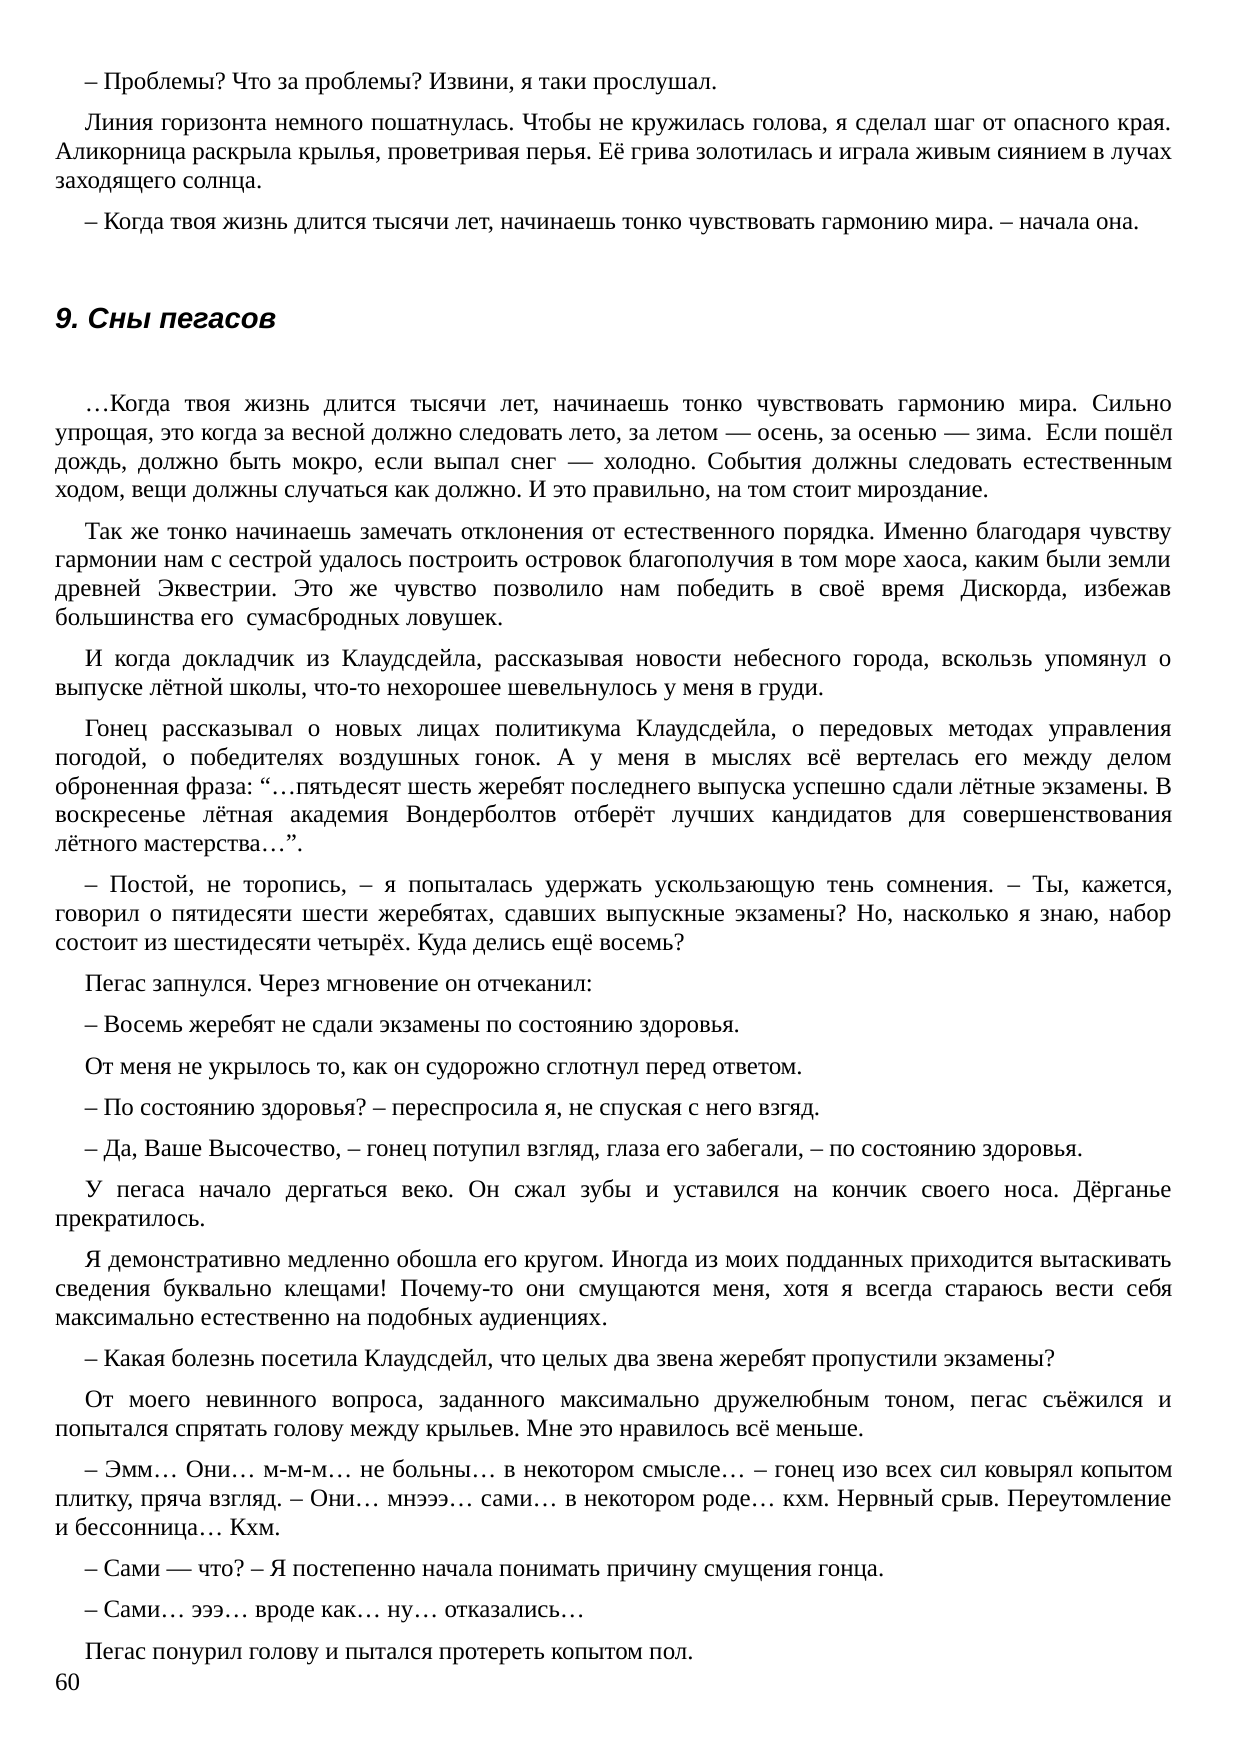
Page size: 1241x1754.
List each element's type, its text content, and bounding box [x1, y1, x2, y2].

text – Когда твоя жизнь длится тысячи лет, начинаешь тонко чувствовать гармонию мира. – начала она. [55, 206, 1173, 235]
text Гонец рассказывал о новых лицах политикума Клаудсдейла, о передовых методах управления погодой, о победителях воздушных гонок. А у меня в мыслях всё вертелась его между делом оброненная фраза: “…пятьдесят шесть жеребят последнего выпуска успешно сдали лётные экзамены. В воскресенье лётная академия Вондерболтов отберёт лучших кандидатов для совершенствования лётного мастерства…”. [55, 713, 1173, 857]
text – Восемь жеребят не сдали экзамены по состоянию здоровья. [55, 1009, 1173, 1038]
text – Постой, не торопись, – я попыталась удержать ускользающую тень сомнения. – Ты, кажется, говорил о пятидесяти шести жеребятах, сдавших выпускные экзамены? Но, насколько я знаю, набор состоит из шестидесяти четырёх. Куда делись ещё восемь? [55, 869, 1173, 956]
text Я демонстративно медленно обошла его кругом. Иногда из моих подданных приходится вытаскивать сведения буквально клещами! Почему-то они смущаются меня, хотя я всегда стараюсь вести себя максимально естественно на подобных аудиенциях. [55, 1244, 1173, 1331]
text Линия горизонта немного пошатнулась. Чтобы не кружилась голова, я сделал шаг от опасного края. Аликорница раскрыла крылья, проветривая перья. Её грива золотилась и играла живым сиянием в лучах заходящего солнца. [55, 107, 1173, 193]
text От меня не укрылось то, как он судорожно сглотнул перед ответом. [55, 1051, 1173, 1079]
text Так же тонко начинаешь замечать отклонения от естественного порядка. Именно благодаря чувству гармонии нам с сестрой удалось построить островок благополучия в том море хаоса, каким были земли древней Эквестрии. Это же чувство позволило нам победить в своё время Дискорда, избежав большинства его сумасбродных ловушек. [55, 516, 1173, 631]
text Пегас понурил голову и пытался протереть копытом пол. [55, 1636, 1173, 1664]
text …Когда твоя жизнь длится тысячи лет, начинаешь тонко чувствовать гармонию мира. Сильно упрощая, это когда за весной должно следовать лето, за летом — осень, за осенью — зима. Если пошёл дождь, должно быть мокро, если выпал снег — холодно. События должны следовать естественным ходом, вещи должны случаться как должно. И это правильно, на том стоит мироздание. [55, 388, 1173, 503]
text – Какая болезнь посетила Клаудсдейл, что целых два звена жеребят пропустили экзамены? [55, 1343, 1173, 1372]
subtitle 9. Сны пегасов [55, 301, 1173, 334]
text И когда докладчик из Клаудсдейла, рассказывая новости небесного города, вскользь упомянул о выпуске лётной школы, что-то нехорошее шевельнулось у меня в груди. [55, 643, 1173, 701]
text От моего невинного вопроса, заданного максимально дружелюбным тоном, пегас съёжился и попытался спрятать голову между крыльев. Мне это нравилось всё меньше. [55, 1384, 1173, 1442]
text – Да, Ваше Высочество, – гонец потупил взгляд, глаза его забегали, – по состоянию здоровья. [55, 1133, 1173, 1162]
text – Сами — что? – Я постепенно начала понимать причину смущения гонца. [55, 1553, 1173, 1582]
text – По состоянию здоровья? – переспросила я, не спуская с него взгяд. [55, 1092, 1173, 1121]
text У пегаса начало дергаться веко. Он сжал зубы и уставился на кончик своего носа. Дёрганье прекратилось. [55, 1174, 1173, 1232]
text – Проблемы? Что за проблемы? Извини, я таки прослушал. [55, 66, 1173, 95]
text – Эмм… Они… м-м-м… не больны… в некотором смысле… – гонец изо всех сил ковырял копытом плитку, пряча взгляд. – Они… мнэээ… сами… в некотором роде… кхм. Нервный срыв. Переутомление и бессонница… Кхм. [55, 1454, 1173, 1541]
text – Сами… эээ… вроде как… ну… отказались… [55, 1594, 1173, 1623]
text Пегас запнулся. Через мгновение он отчеканил: [55, 968, 1173, 997]
